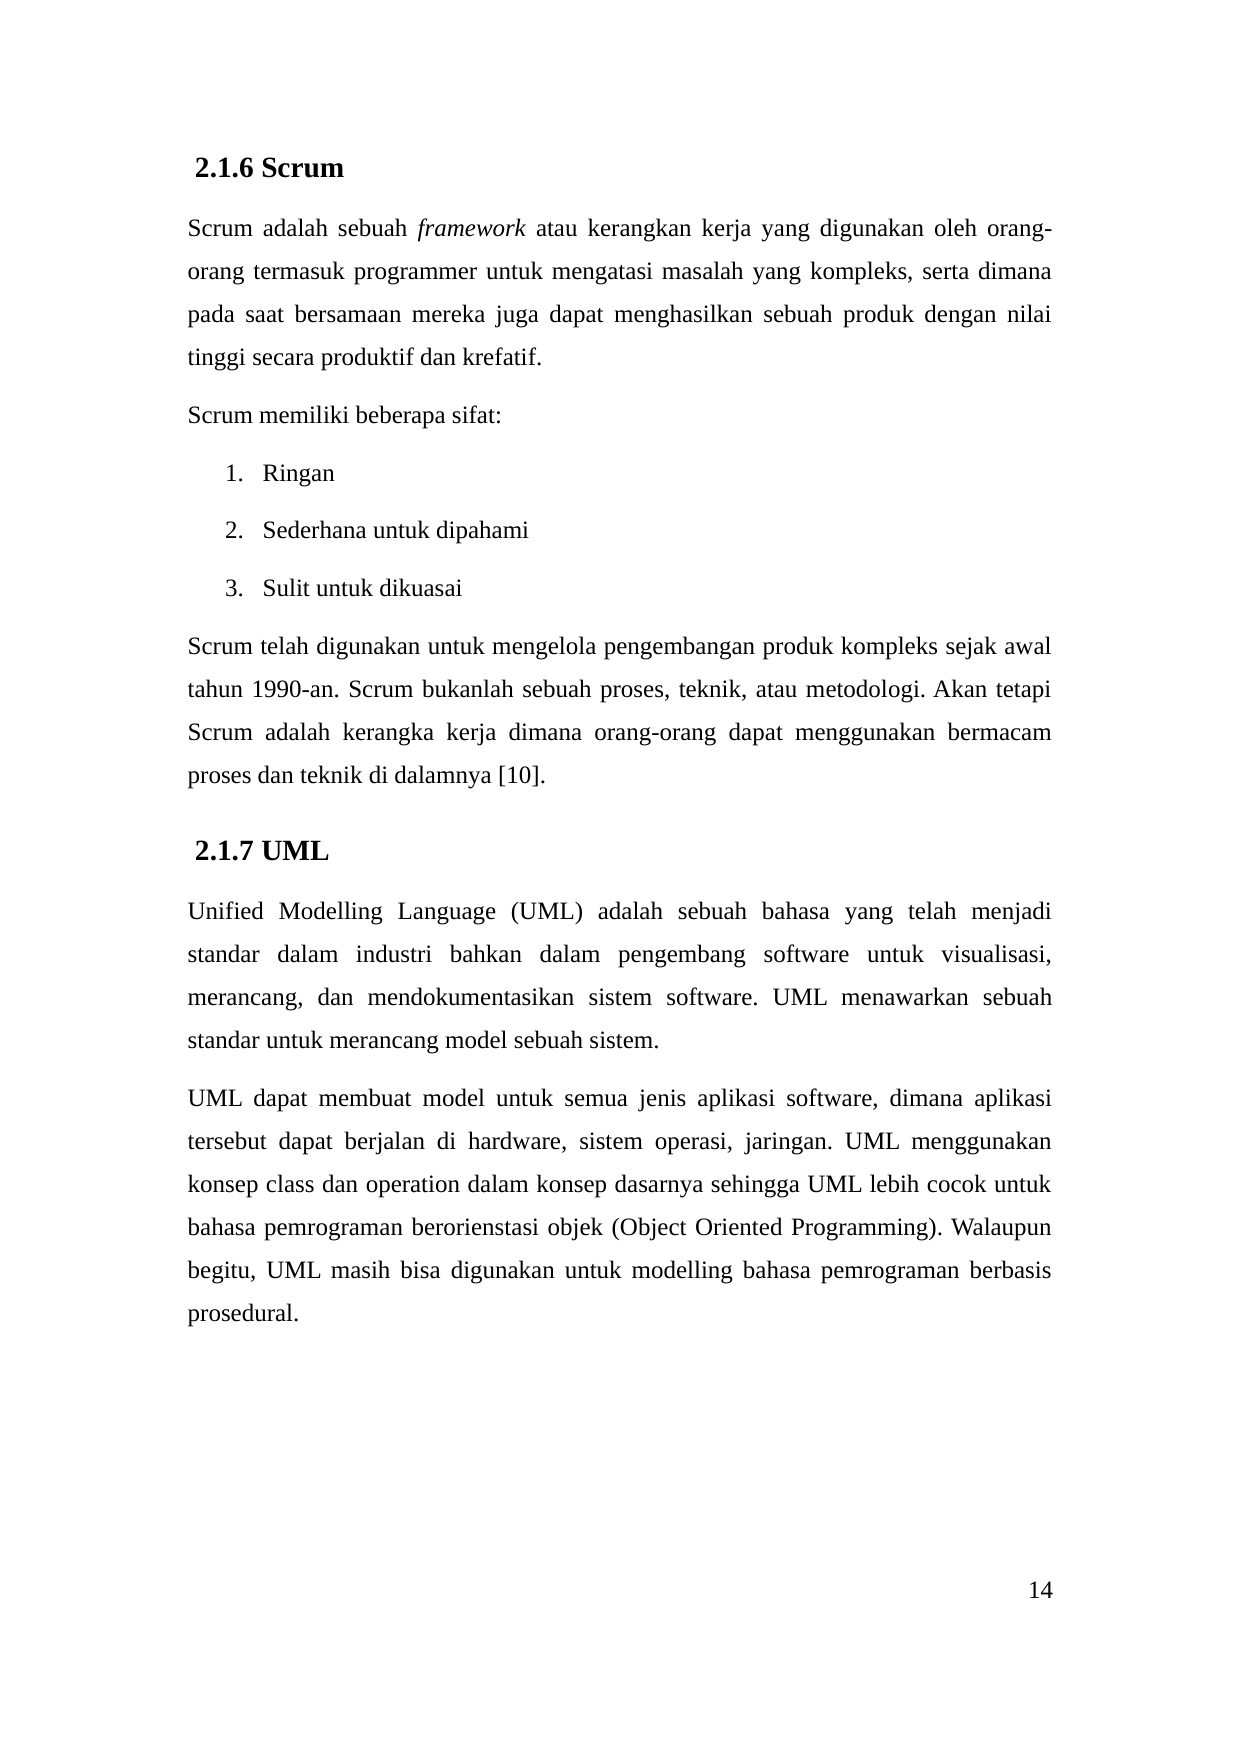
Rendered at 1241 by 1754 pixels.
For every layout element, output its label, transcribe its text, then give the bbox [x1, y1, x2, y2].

text UML dapat membuat model untuk semua jenis aplikasi software, dimana aplikasi tersebut dapat berjalan di hardware, sistem operasi, jaringan. UML menggunakan konsep class dan operation dalam konsep dasarnya sehingga UML lebih cocok untuk bahasa pemrograman berorienstasi objek (Object Oriented Programming). Walaupun begitu, UML masih bisa digunakan untuk modelling bahasa pemrograman berbasis prosedural. [187, 1083, 1053, 1327]
subtitle UML [187, 833, 1053, 866]
text Unified Modelling Language (UML) adalah sebuah bahasa yang telah menjadi standar dalam industri bahkan dalam pengembang software untuk visualisasi, merancang, dan mendokumentasikan sistem software. UML menawarkan sebuah standar untuk merancang model sebuah sistem. [187, 896, 1053, 1054]
list Sulit untuk dikuasai [225, 573, 1053, 602]
text Scrum adalah sebuah framework atau kerangkan kerja yang digunakan oleh orang-orang termasuk programmer untuk mengatasi masalah yang kompleks, serta dimana pada saat bersamaan mereka juga dapat menghasilkan sebuah produk dengan nilai tinggi secara produktif dan krefatif. [187, 213, 1053, 371]
subtitle Scrum [187, 150, 1053, 184]
list Sederhana untuk dipahami [225, 516, 1053, 544]
text Scrum memiliki beberapa sifat: [187, 400, 1053, 429]
text Scrum telah digunakan untuk mengelola pengembangan produk kompleks sejak awal tahun 1990-an. Scrum bukanlah sebuah proses, teknik, atau metodologi. Akan tetapi Scrum adalah kerangka kerja dimana orang-orang dapat menggunakan bermacam proses dan teknik di dalamnya [10]. [187, 631, 1053, 789]
list Ringan [225, 458, 1053, 487]
